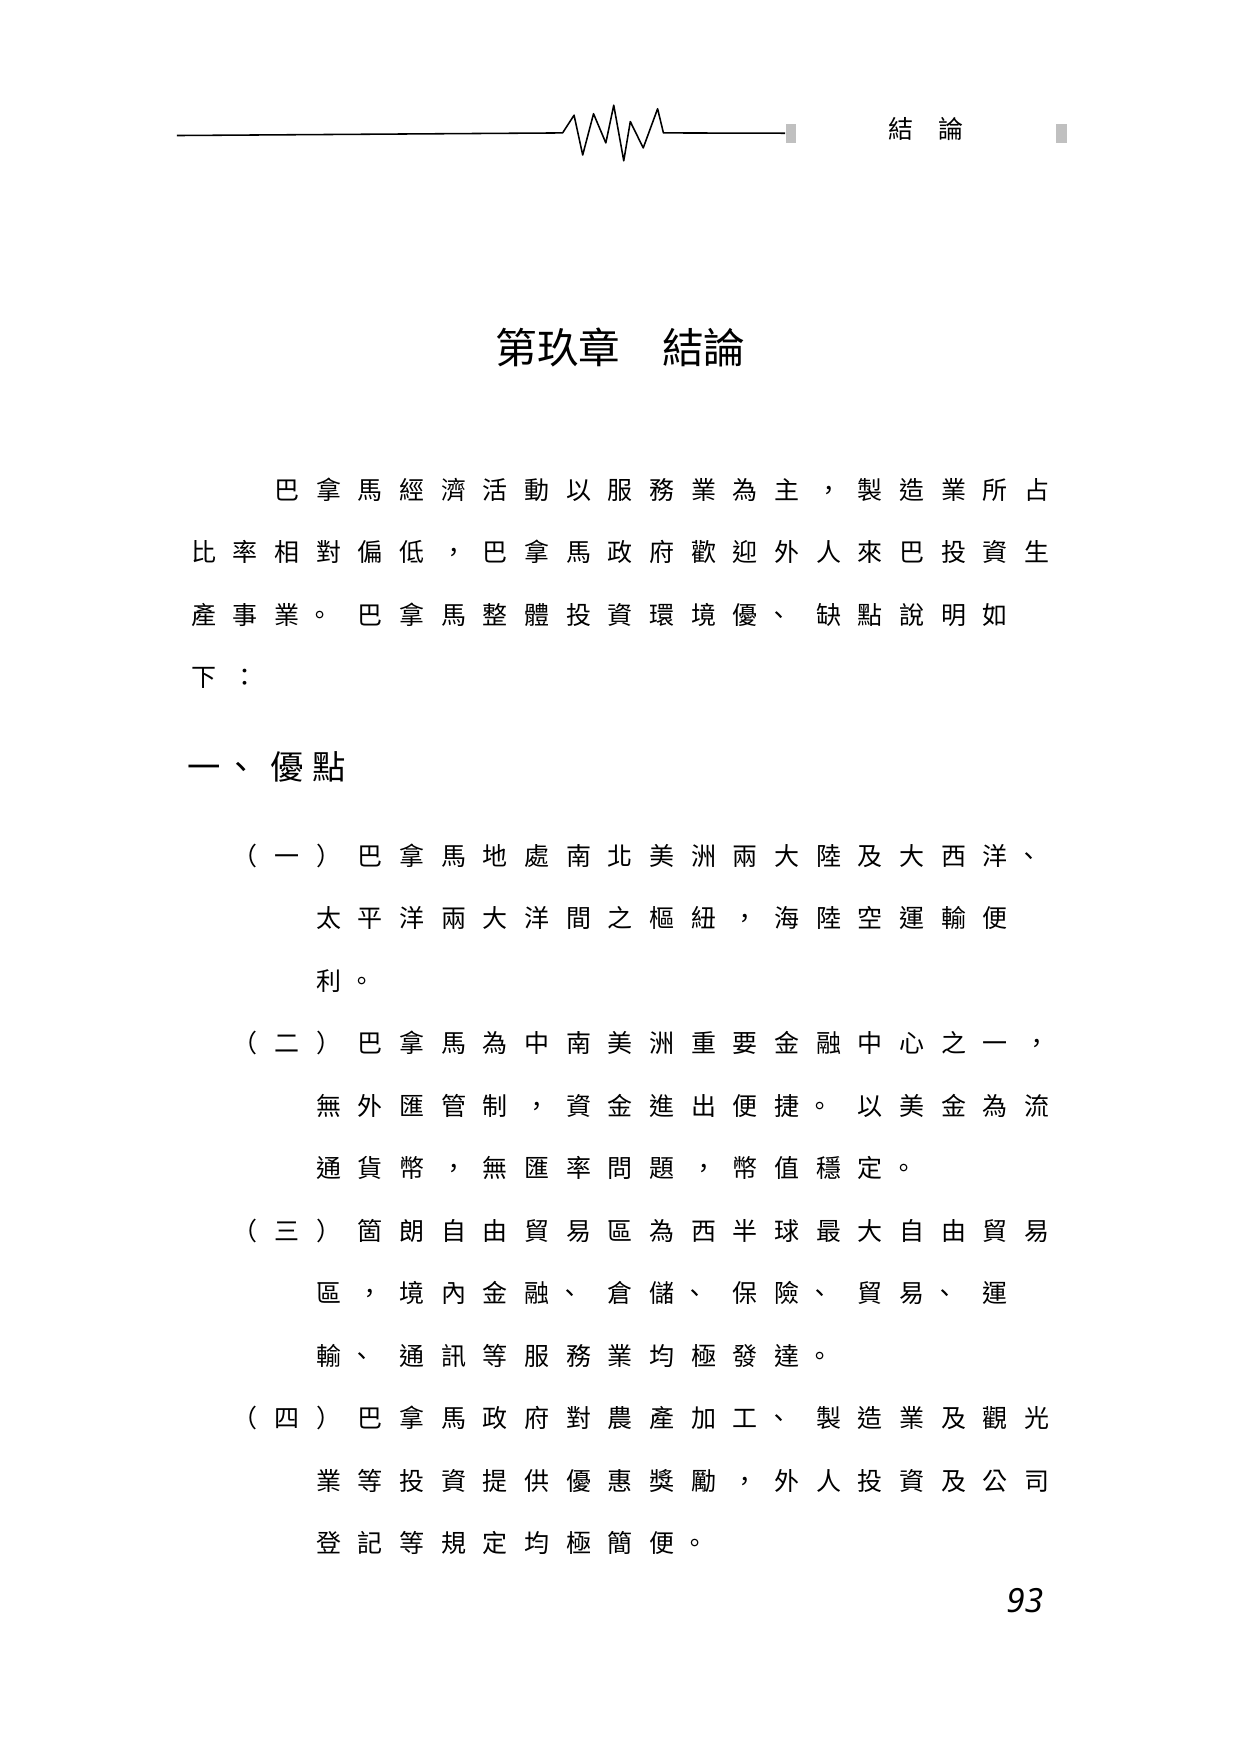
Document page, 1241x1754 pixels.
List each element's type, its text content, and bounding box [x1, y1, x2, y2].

text （四）巴拿馬政府對農產加工、製造業及觀光業等投資提供優惠獎勵，外人投資及公司登記等規定均極簡便。 [207, 1375, 1058, 1563]
text 第玖章 結論 [183, 304, 1058, 366]
text （二）巴拿馬為中南美洲重要金融中心之一，無外匯管制，資金進出便捷。以美金為流通貨幣，無匯率問題，幣值穩定。 [207, 1000, 1058, 1188]
text 一、優點 [183, 723, 1058, 786]
text 巴拿馬經濟活動以服務業為主，製造業所占比率相對偏低，巴拿馬政府歡迎外人來巴投資生產事業。巴拿馬整體投資環境優、缺點說明如下： [183, 447, 1058, 697]
text （一）巴拿馬地處南北美洲兩大陸及大西洋、太平洋兩大洋間之樞紐，海陸空運輸便利。 [207, 813, 1058, 1000]
text （三）箇朗自由貿易區為西半球最大自由貿易區，境內金融、倉儲、保險、貿易、運輸、通訊等服務業均極發達。 [207, 1188, 1058, 1375]
